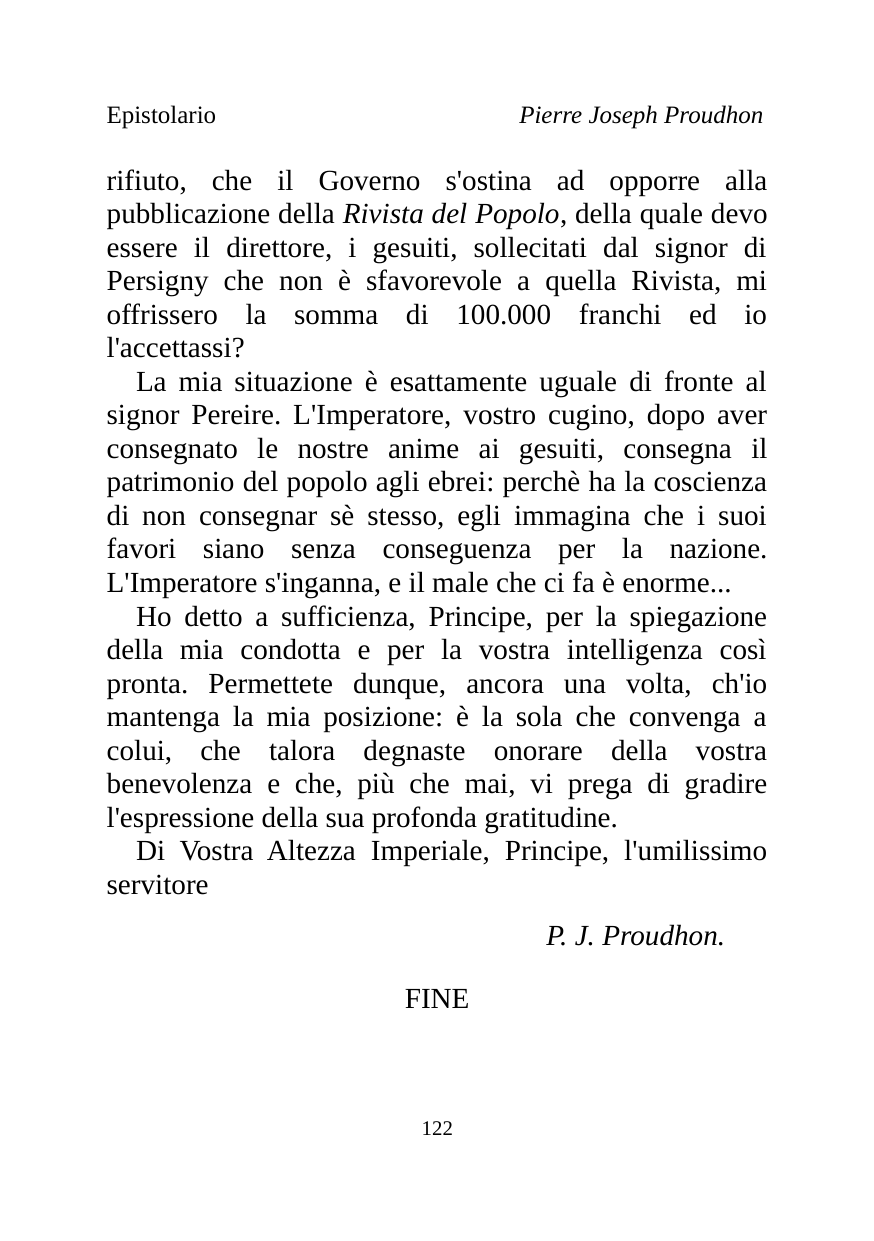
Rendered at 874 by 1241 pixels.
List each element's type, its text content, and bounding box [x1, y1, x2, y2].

text FINE [106, 981, 768, 1015]
text Ho detto a sufficienza, Principe, per la spiegazione della mia condotta e per la vostra intelligenza così pronta. Permettete dunque, ancora una volta, ch'io mantenga la mia posizione: è la sola che convenga a colui, che talora degnaste onorare della vostra benevolenza e che, più che mai, vi prega di gradire l'espressione della sua profonda gratitudine. [106, 599, 768, 833]
text P. J. Proudhon. [106, 918, 768, 952]
text La mia situazione è esattamente uguale di fronte al signor Pereire. L'Imperatore, vostro cugino, dopo aver consegnato le nostre anime ai gesuiti, consegna il patrimonio del popolo agli ebrei: perchè ha la coscienza di non consegnar sè stesso, egli immagina che i suoi favori siano senza conseguenza per la nazione. L'Imperatore s'inganna, e il male che ci fa è enorme... [106, 364, 768, 599]
text rifiuto, che il Governo s'ostina ad opporre alla pubblicazione della Rivista del Popolo, della quale devo essere il direttore, i gesuiti, sollecitati dal signor di Persigny che non è sfavorevole a quella Rivista, mi offrissero la somma di 100.000 franchi ed io l'accettassi? [106, 163, 768, 364]
text Di Vostra Altezza Imperiale, Principe, l'umilissimo servitore [106, 833, 768, 901]
